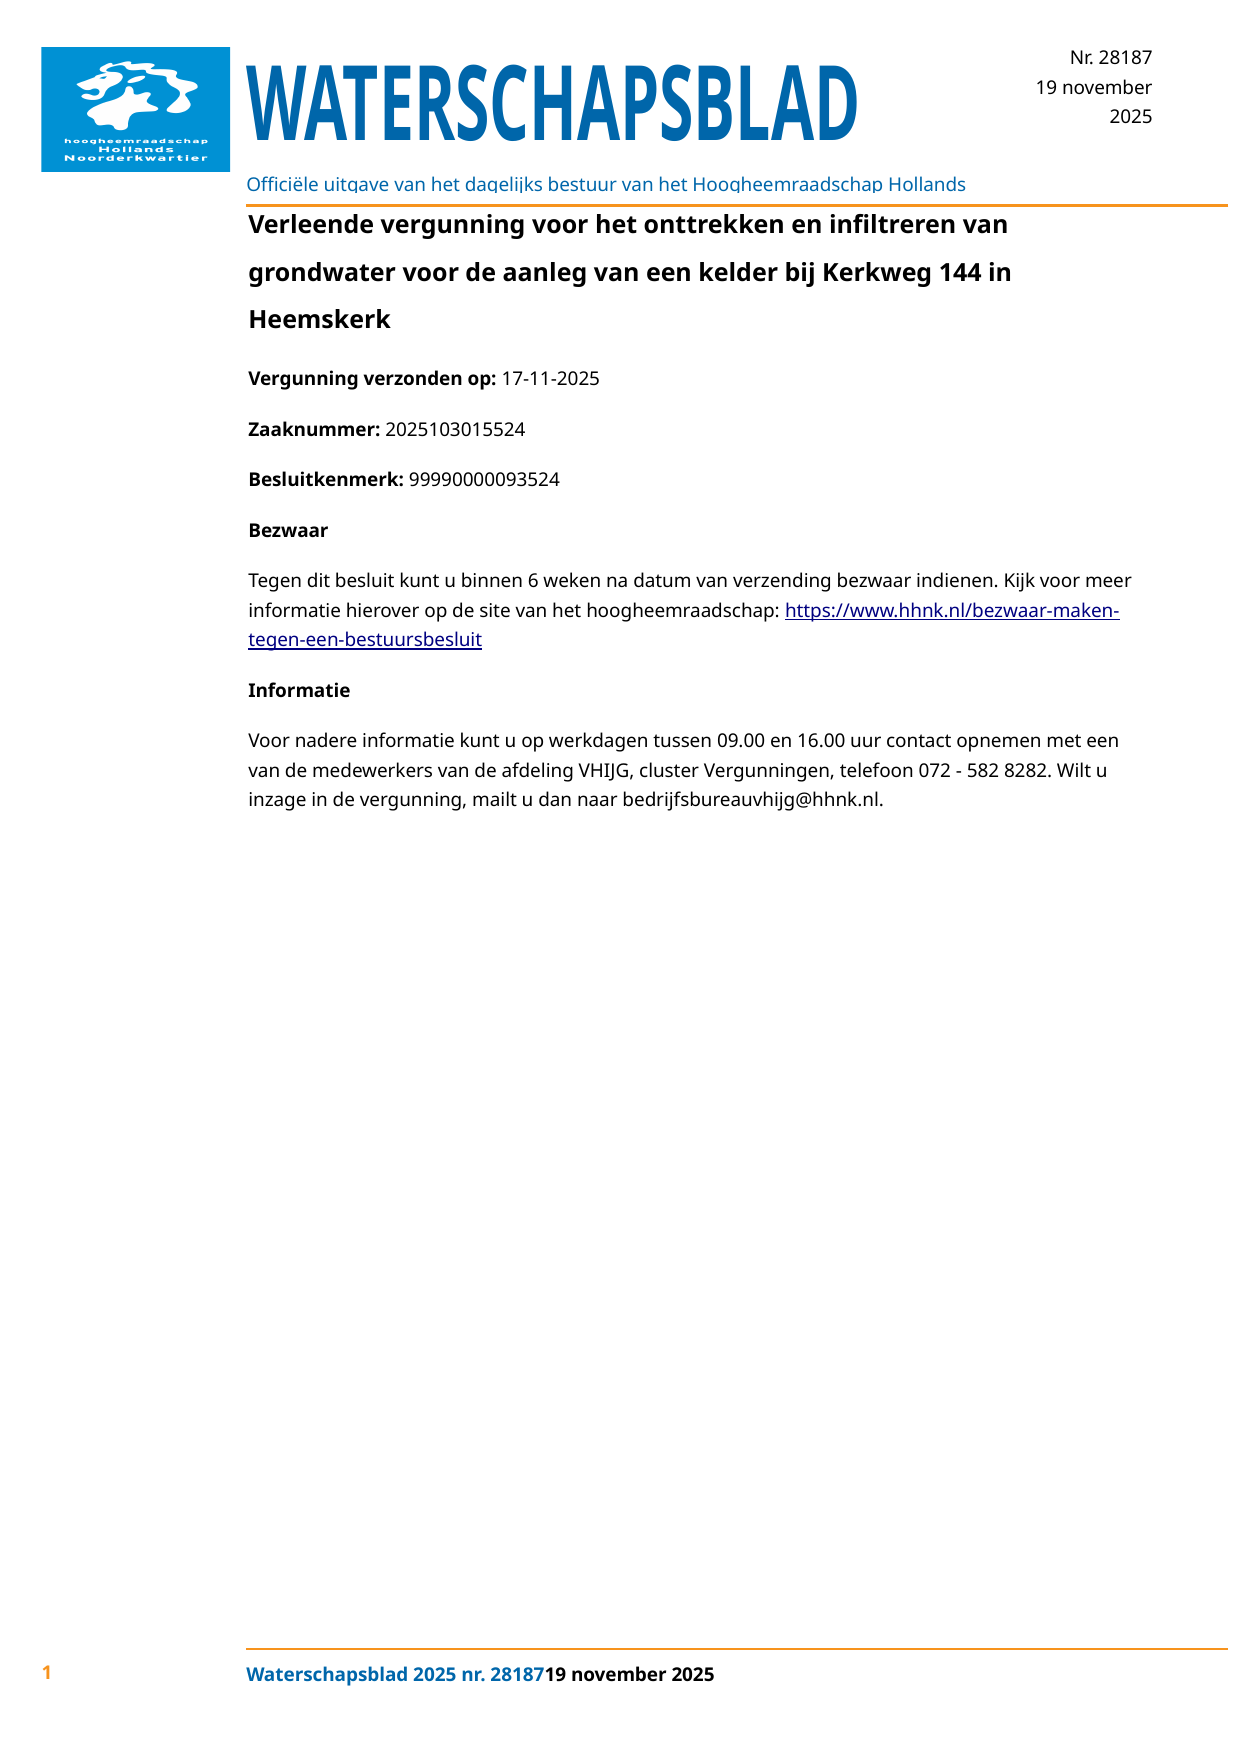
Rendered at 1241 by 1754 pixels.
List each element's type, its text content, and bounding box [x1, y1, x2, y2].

picture [88, 87, 157, 130]
text Tegen dit besluit kunt u binnen 6 weken na datum van verzending bezwaar indienen. Kijk voor meer informatie hierover op de site van het hoogheemraadschap: https://www.hhnk.nl/bezwaar-maken-tegen-een-bestuursbesluit [248, 567, 1152, 652]
picture [78, 64, 122, 99]
text Voor nadere informatie kunt u op werkdagen tussen 09.00 en 16.00 uur contact opnemen met een van de medewerkers van de afdeling VHIJG, cluster Vergunningen, telefoon 072 - 582 8282. Wilt u inzage in de vergunning, mailt u dan naar bedrijfsbureauvhijg@hhnk.nl. [248, 727, 1152, 812]
text Besluitkenmerk: 99990000093524 [248, 466, 1152, 492]
picture [129, 76, 144, 82]
text Verleende vergunning voor het onttrekken en infiltreren van grondwater voor de aanleg van een kelder bij Kerkweg 144 in Heemskerk [248, 207, 1152, 336]
text Informatie [248, 677, 1152, 702]
text Zaaknummer: 2025103015524 [248, 416, 1152, 442]
picture [118, 62, 197, 112]
text Vergunning verzonden op: 17-11-2025 [248, 366, 1152, 391]
text Bezwaar [248, 517, 1152, 542]
